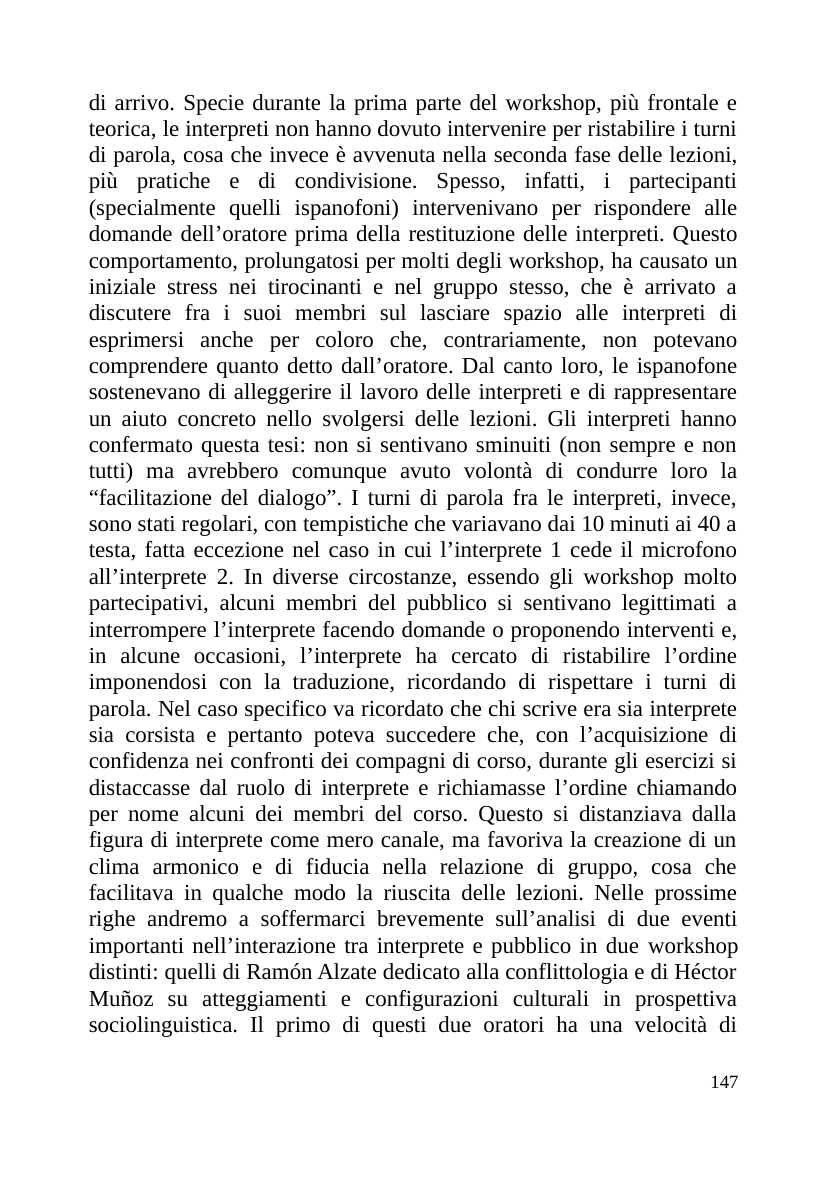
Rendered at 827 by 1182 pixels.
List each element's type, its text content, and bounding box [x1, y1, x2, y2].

text di arrivo. Specie durante la prima parte del workshop, più frontale e teorica, le interpreti non hanno dovuto intervenire per ristabilire i turni di parola, cosa che invece è avvenuta nella seconda fase delle lezioni, più pratiche e di condivisione. Spesso, infatti, i partecipanti (specialmente quelli ispanofoni) intervenivano per rispondere alle domande dell’oratore prima della restituzione delle interpreti. Questo comportamento, prolungatosi per molti degli workshop, ha causato un iniziale stress nei tirocinanti e nel gruppo stesso, che è arrivato a discutere fra i suoi membri sul lasciare spazio alle interpreti di esprimersi anche per coloro che, contrariamente, non potevano comprendere quanto detto dall’oratore. Dal canto loro, le ispanofone sostenevano di alleggerire il lavoro delle interpreti e di rappresentare un aiuto concreto nello svolgersi delle lezioni. Gli interpreti hanno confermato questa tesi: non si sentivano sminuiti (non sempre e non tutti) ma avrebbero comunque avuto volontà di condurre loro la “facilitazione del dialogo”. I turni di parola fra le interpreti, invece, sono stati regolari, con tempistiche che variavano dai 10 minuti ai 40 a testa, fatta eccezione nel caso in cui l’interprete 1 cede il microfono all’interprete 2. In diverse circostanze, essendo gli workshop molto partecipativi, alcuni membri del pubblico si sentivano legittimati a interrompere l’interprete facendo domande o proponendo interventi e, in alcune occasioni, l’interprete ha cercato di ristabilire l’ordine imponendosi con la traduzione, ricordando di rispettare i turni di parola. Nel caso specifico va ricordato che chi scrive era sia interprete sia corsista e pertanto poteva succedere che, con l’acquisizione di confidenza nei confronti dei compagni di corso, durante gli esercizi si distaccasse dal ruolo di interprete e richiamasse l’ordine chiamando per nome alcuni dei membri del corso. Questo si distanziava dalla figura di interprete come mero canale, ma favoriva la creazione di un clima armonico e di fiducia nella relazione di gruppo, cosa che facilitava in qualche modo la riuscita delle lezioni. Nelle prossime righe andremo a soffermarci brevemente sull’analisi di due eventi importanti nell’interazione tra interprete e pubblico in due workshop distinti: quelli di Ramón Alzate dedicato alla conflittologia e di Héctor Muñoz su atteggiamenti e configurazioni culturali in prospettiva sociolinguistica. Il primo di questi due oratori ha una velocità di [88, 88, 738, 1037]
